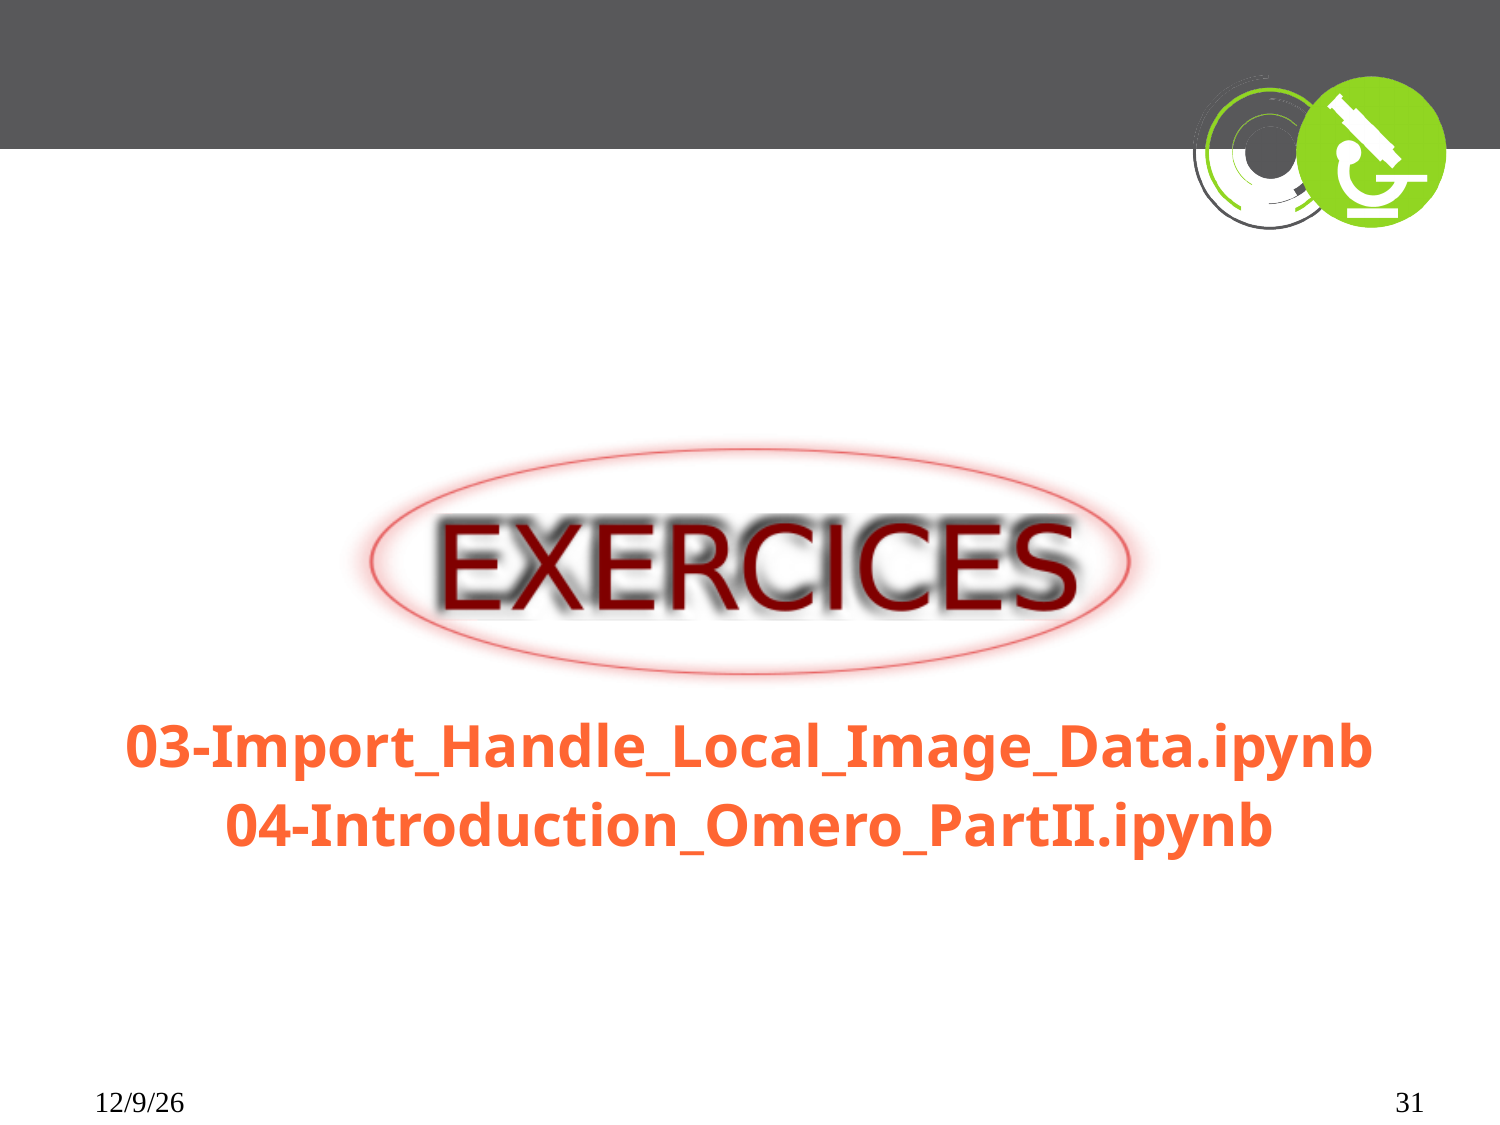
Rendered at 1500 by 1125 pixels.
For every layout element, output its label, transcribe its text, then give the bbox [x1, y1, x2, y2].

picture [1188, 69, 1453, 236]
text_box 03-Import_Handle_Local_Image_Data.ipynb 04-Introduction_Omero_PartII.ipynb [0, 682, 1500, 886]
picture [296, 427, 1205, 682]
